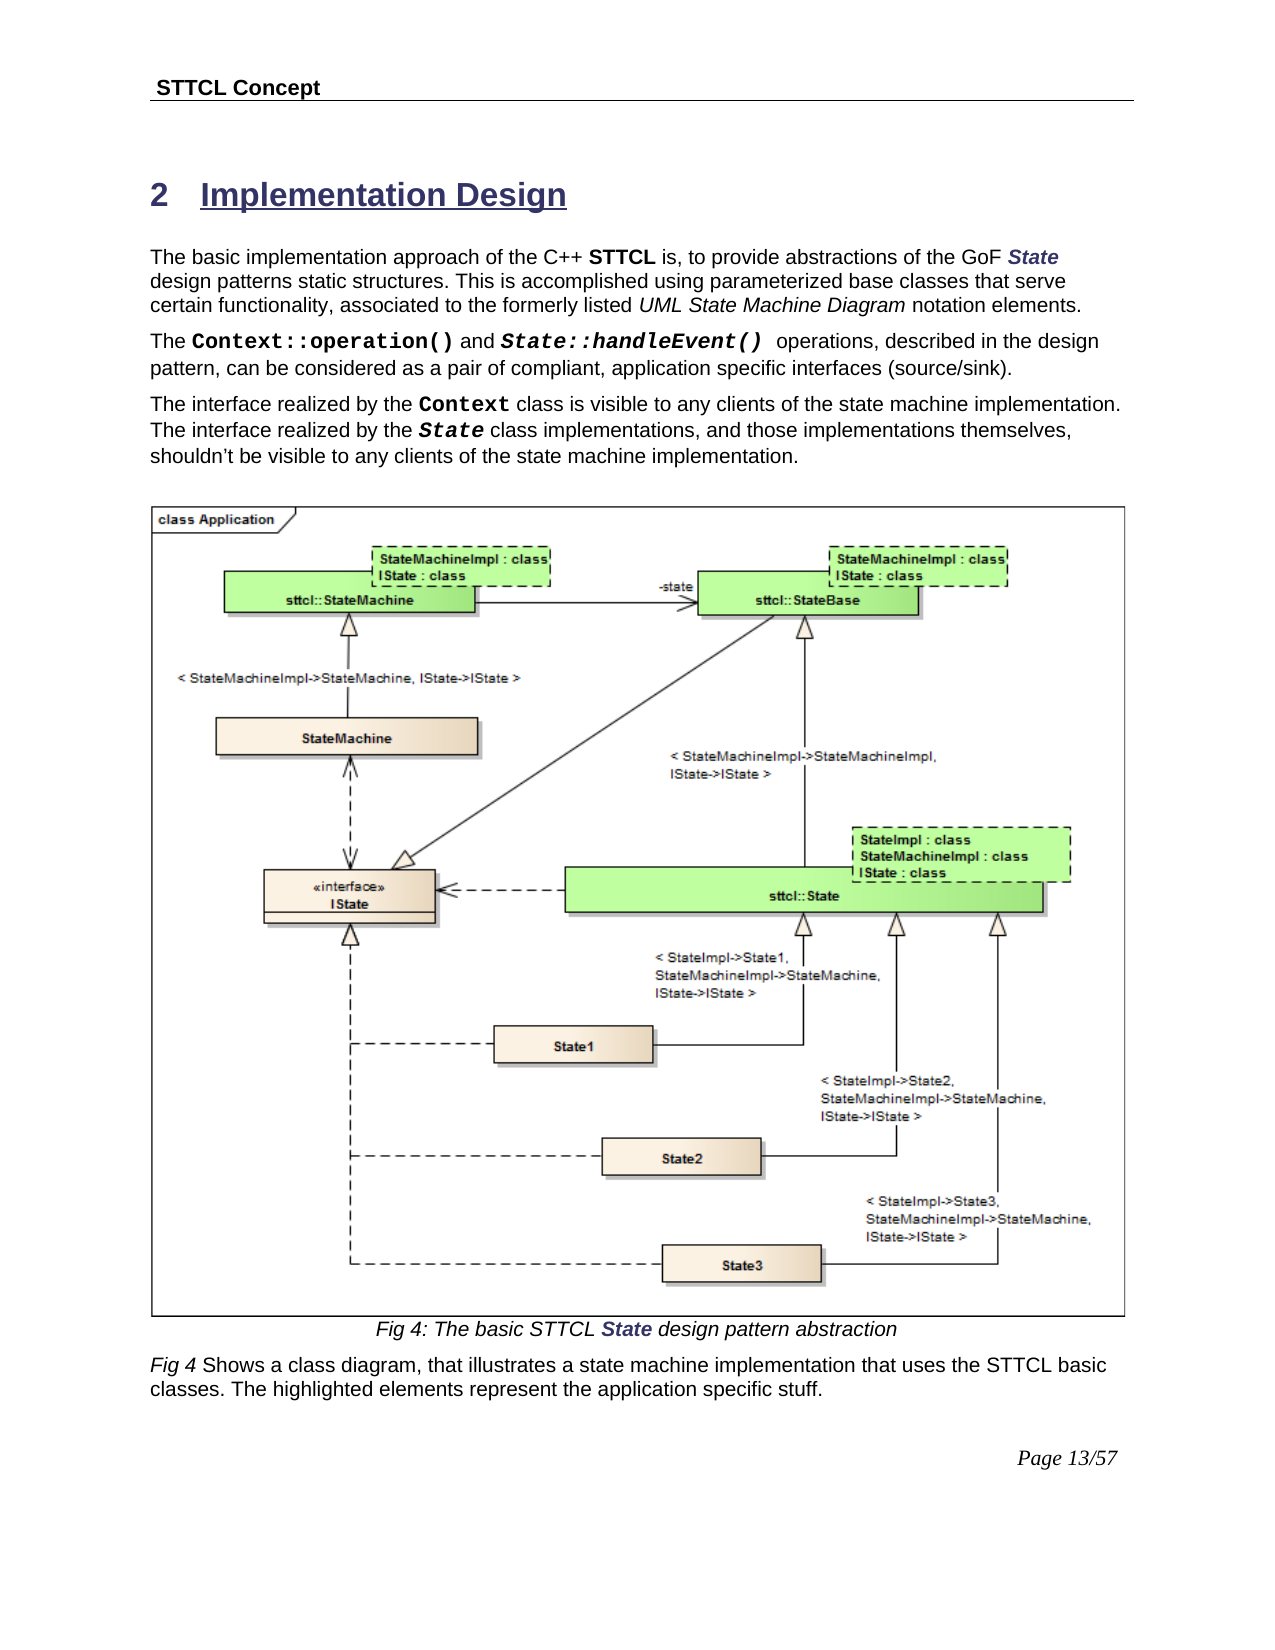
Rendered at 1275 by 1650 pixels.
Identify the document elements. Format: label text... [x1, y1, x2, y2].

text Fig 4: The basic STTCL State design pattern abstraction [150, 1317, 1125, 1341]
picture [150, 505, 1125, 1317]
subtitle Implementation Design [150, 175, 1125, 213]
text The interface realized by the Context class is visible to any clients of the state machine implementation. The interface realized by the State class implementations, and those implementations themselves, shouldn’t be visible to any clients of the state machine implementation. [150, 392, 1125, 468]
text The Context::operation() and State::handleEvent() operations, described in the design pattern, can be considered as a pair of compliant, application specific interfaces (source/sink). [150, 329, 1125, 379]
text The basic implementation approach of the C++ STTCL is, to provide abstractions of the GoF State design patterns static structures. This is accomplished using parameterized base classes that serve certain functionality, associated to the formerly listed UML State Machine Diagram notation elements. [150, 245, 1125, 317]
text Fig 4 Shows a class diagram, that illustrates a state machine implementation that uses the STTCL basic classes. The highlighted elements represent the application specific stuff. [150, 1341, 1125, 1400]
